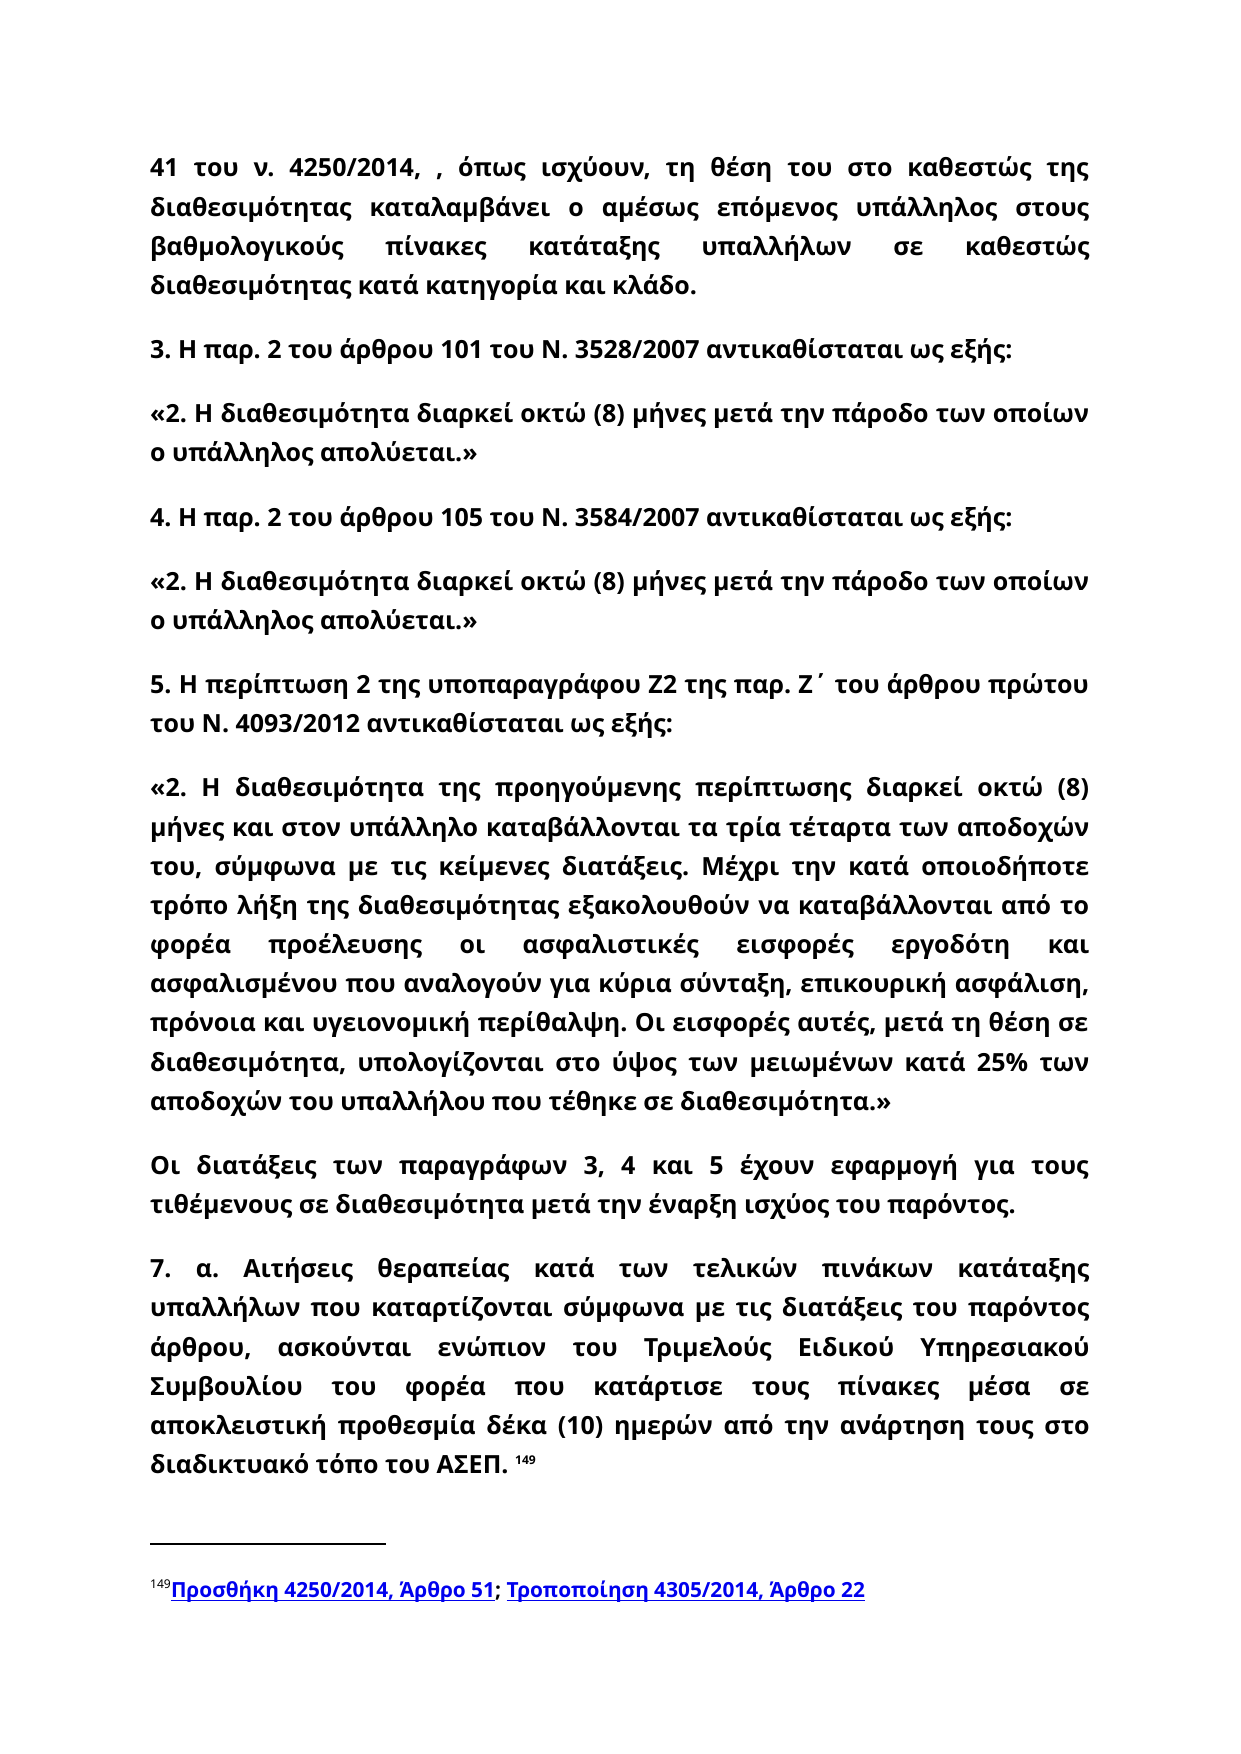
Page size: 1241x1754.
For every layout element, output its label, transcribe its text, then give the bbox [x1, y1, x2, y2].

text 5. Η περίπτωση 2 της υποπαραγράφου Ζ2 της παρ. Ζ΄ του άρθρου πρώτου του Ν. 4093/2012 αντικαθίσταται ως εξής: [150, 667, 1090, 740]
text 4. Η παρ. 2 του άρθρου 105 του Ν. 3584/2007 αντικαθίσταται ως εξής: [150, 499, 1090, 533]
text 41 του ν. 4250/2014, , όπως ισχύουν, τη θέση του στο καθεστώς της διαθεσιμότητας καταλαμβάνει ο αμέσως επόμενος υπάλληλος στους βαθμολογικούς πίνακες κατάταξης υπαλλήλων σε καθεστώς διαθεσιμότητας κατά κατηγορία και κλάδο. [150, 150, 1090, 302]
text 3. Η παρ. 2 του άρθρου 101 του Ν. 3528/2007 αντικαθίσταται ως εξής: [150, 332, 1090, 366]
text 7. α. Αιτήσεις θεραπείας κατά των τελικών πινάκων κατάταξης υπαλλήλων που καταρτίζονται σύμφωνα με τις διατάξεις του παρόντος άρθρου, ασκούνται ενώπιον του Τριμελούς Ειδικού Υπηρεσιακού Συμβουλίου του φορέα που κατάρτισε τους πίνακες μέσα σε αποκλειστική προθεσμία δέκα (10) ημερών από την ανάρτηση τους στο διαδικτυακό τόπο του ΑΣΕΠ. [150, 1251, 1090, 1481]
text «2. Η διαθεσιμότητα διαρκεί οκτώ (8) μήνες μετά την πάροδο των οποίων ο υπάλληλος απολύεται.» [150, 396, 1090, 469]
text Προσθήκη 4250/2014, Άρθρο 51; Τροποποίηση 4305/2014, Άρθρο 22 [150, 1576, 1090, 1604]
text Οι διατάξεις των παραγράφων 3, 4 και 5 έχουν εφαρμογή για τους τιθέμενους σε διαθεσιμότητα μετά την έναρξη ισχύος του παρόντος. [150, 1147, 1090, 1221]
text «2. Η διαθεσιμότητα της προηγούμενης περίπτωσης διαρκεί οκτώ (8) μήνες και στον υπάλληλο καταβάλλονται τα τρία τέταρτα των αποδοχών του, σύμφωνα με τις κείμενες διατάξεις. Μέχρι την κατά οποιοδήποτε τρόπο λήξη της διαθεσιμότητας εξακολουθούν να καταβάλλονται από το φορέα προέλευσης οι ασφαλιστικές εισφορές εργοδότη και ασφαλισμένου που αναλογούν για κύρια σύνταξη, επικουρική ασφάλιση, πρόνοια και υγειονομική περίθαλψη. Οι εισφορές αυτές, μετά τη θέση σε διαθεσιμότητα, υπολογίζονται στο ύψος των μειωμένων κατά 25% των αποδοχών του υπαλλήλου που τέθηκε σε διαθεσιμότητα.» [150, 770, 1090, 1117]
text «2. Η διαθεσιμότητα διαρκεί οκτώ (8) μήνες μετά την πάροδο των οποίων ο υπάλληλος απολύεται.» [150, 563, 1090, 637]
